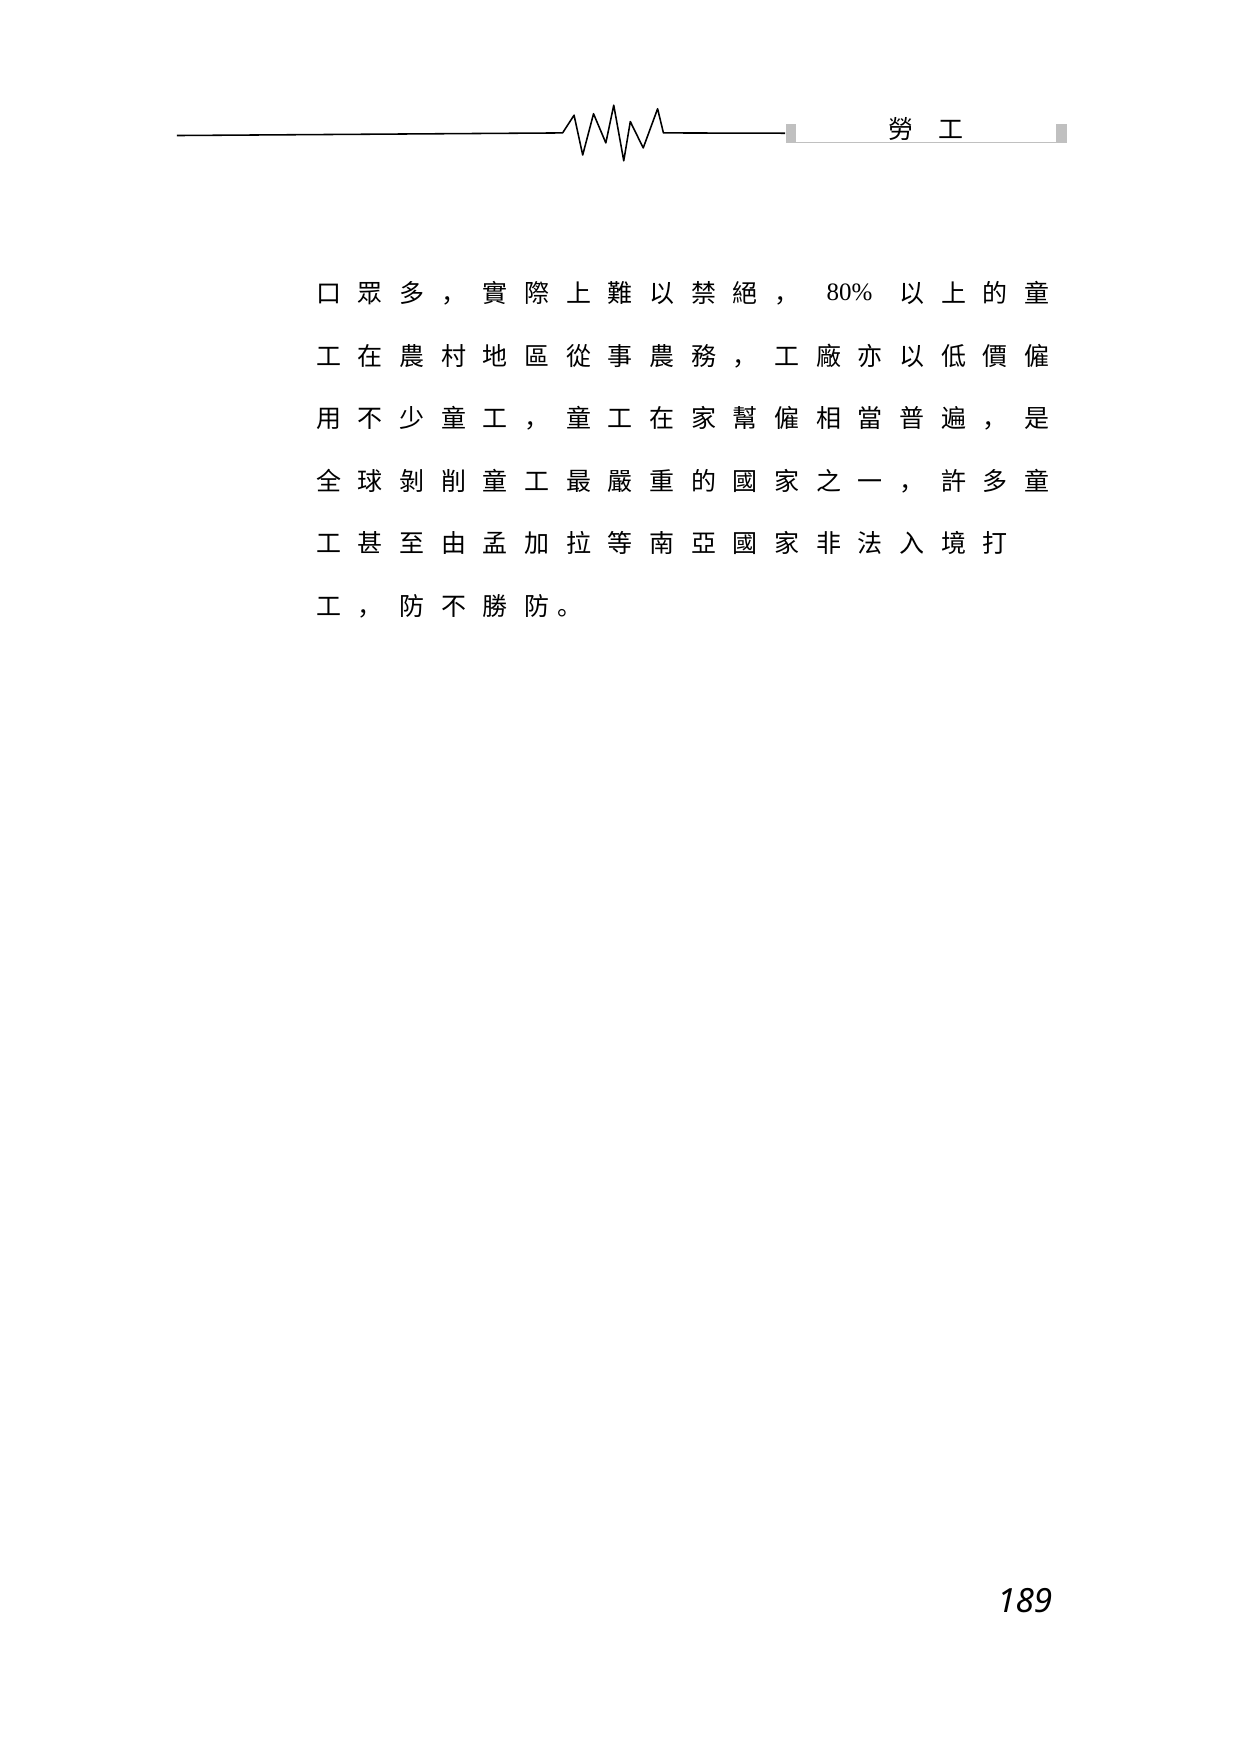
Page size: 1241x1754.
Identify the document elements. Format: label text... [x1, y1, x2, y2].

text 口眾多，實際上難以禁絕，80%以上的童工在農村地區從事農務，工廠亦以低價僱用不少童工，童工在家幫僱相當普遍，是全球剝削童工最嚴重的國家之一，許多童工甚至由孟加拉等南亞國家非法入境打工，防不勝防。 [281, 250, 1058, 625]
